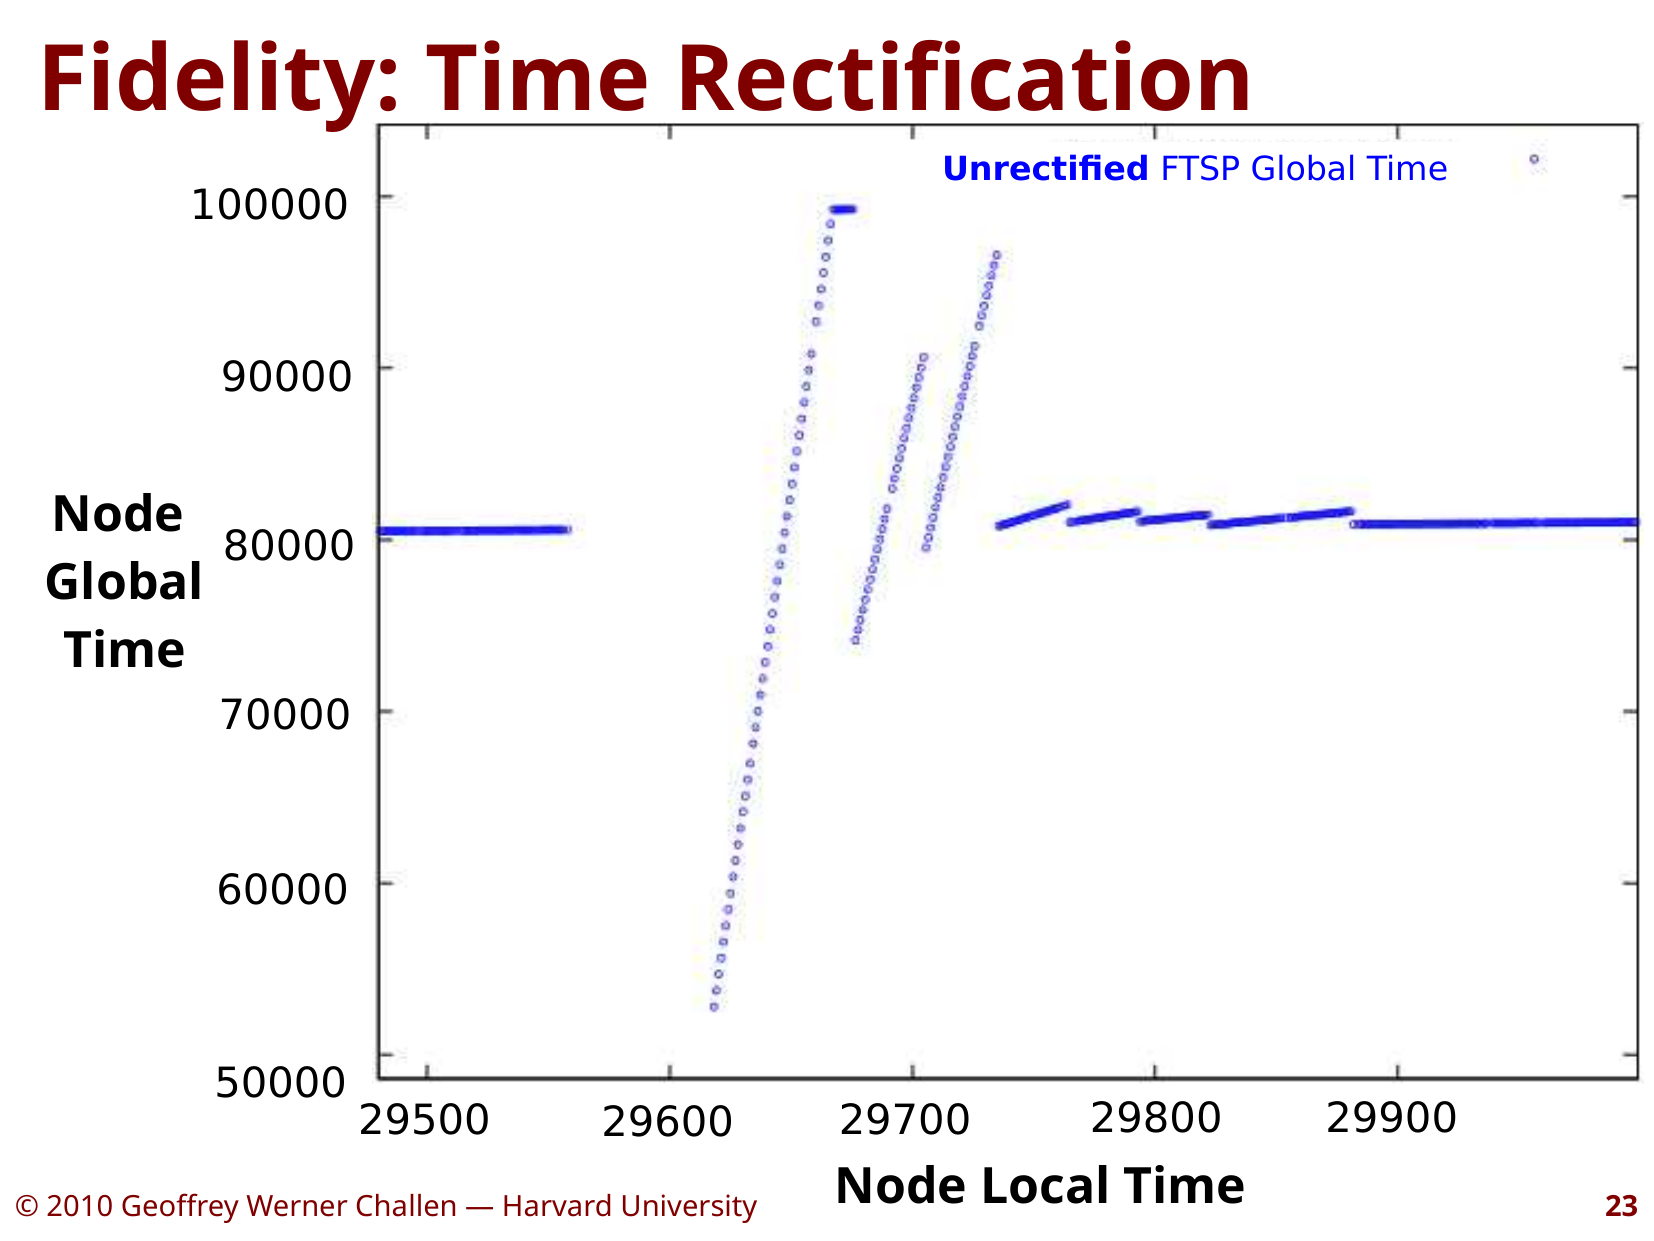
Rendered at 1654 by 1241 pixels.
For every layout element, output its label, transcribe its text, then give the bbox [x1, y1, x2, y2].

text_box 80000 [174, 514, 371, 578]
text_box 29700 [818, 1088, 992, 1152]
text_box 29800 [1069, 1086, 1243, 1150]
text_box 70000 [170, 683, 366, 747]
text_box 29900 [1305, 1086, 1479, 1150]
text_box 60000 [168, 858, 364, 922]
picture [372, 122, 1644, 1086]
title Fidelity: Time Rectification [0, 7, 1654, 143]
text_box 90000 [172, 345, 368, 409]
text_box 29600 [581, 1090, 755, 1154]
text_box Unrectified FTSP Global Time [901, 141, 1464, 207]
text_box 100000 [168, 173, 364, 238]
text_box Node Local Time [783, 1142, 1298, 1217]
text_box 29500 [337, 1088, 511, 1152]
text_box Node Global Time [25, 470, 224, 662]
text_box 50000 [166, 1051, 362, 1115]
